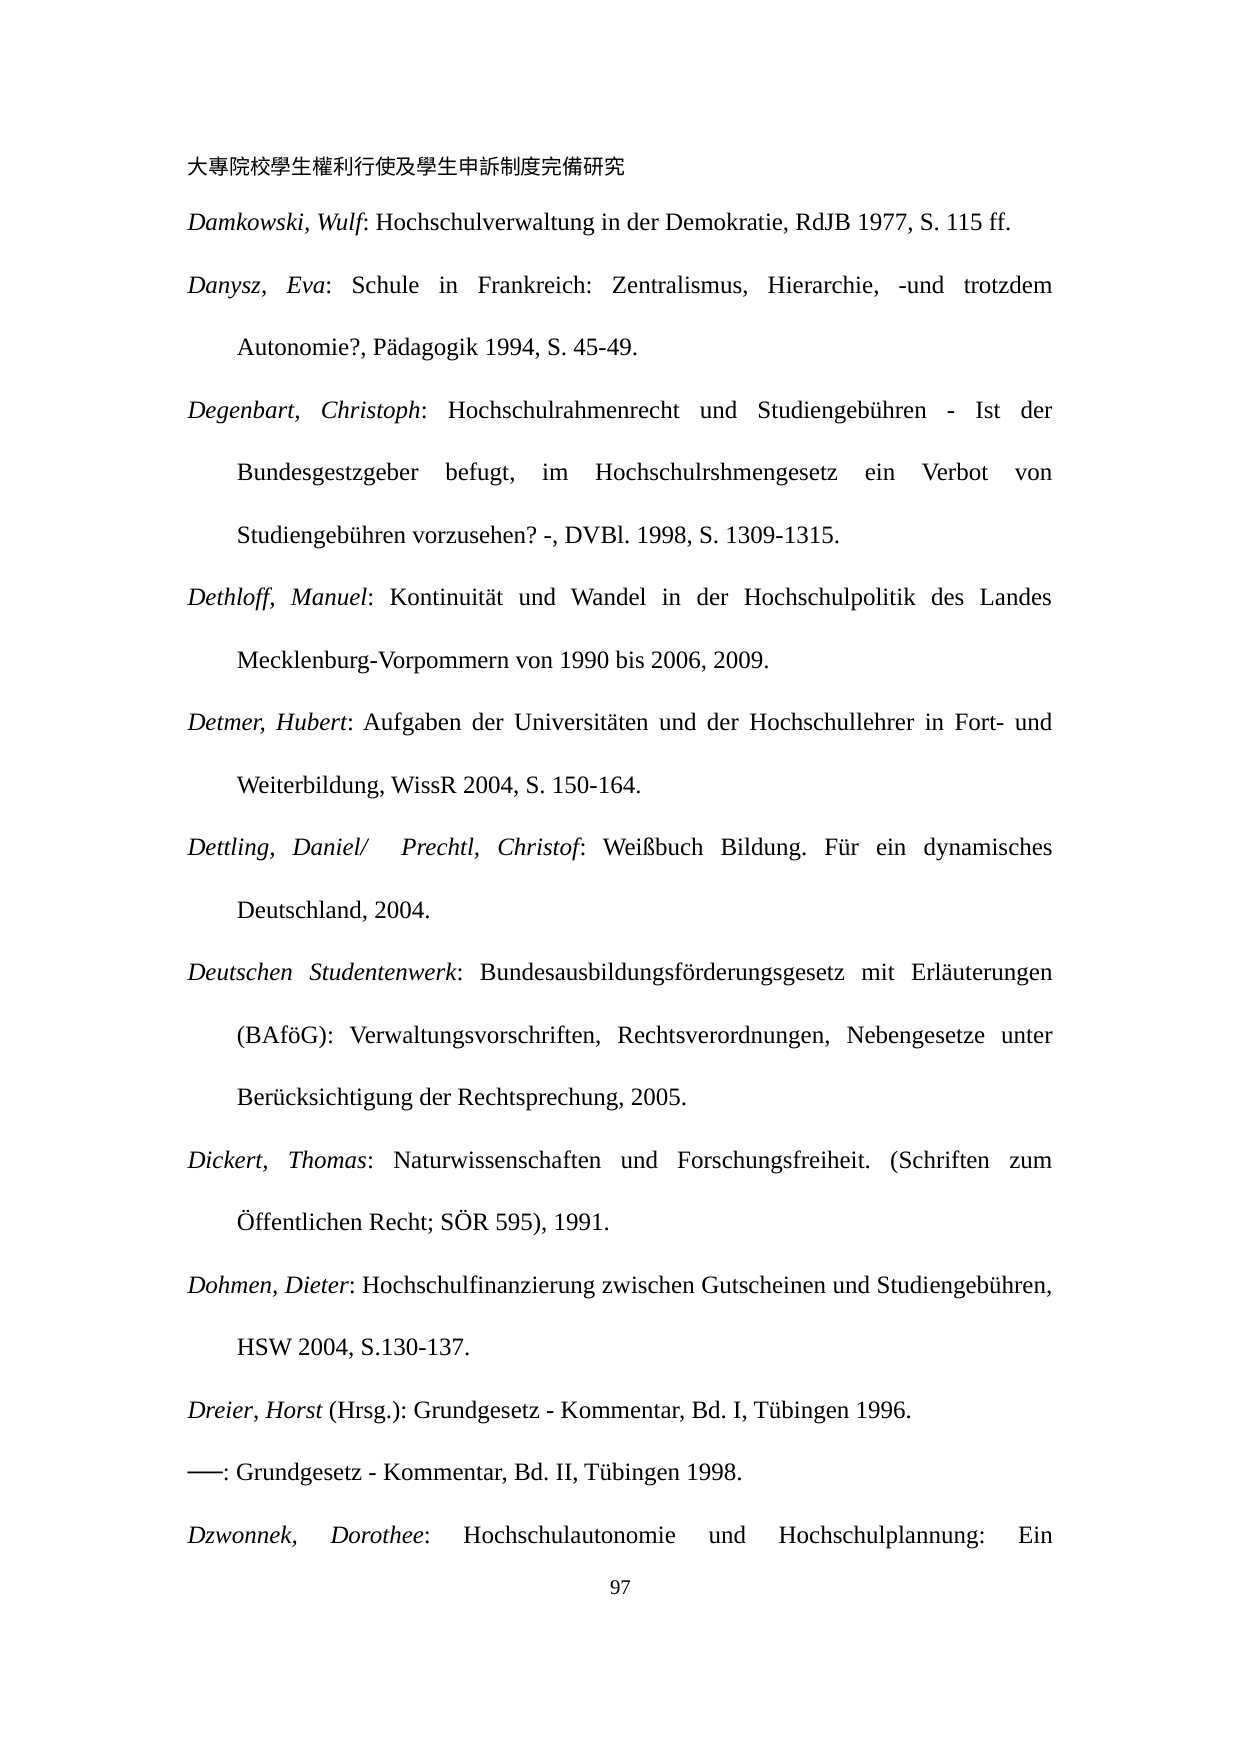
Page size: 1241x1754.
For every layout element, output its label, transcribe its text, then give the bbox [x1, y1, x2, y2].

text Dethloff, Manuel: Kontinuität und Wandel in der Hochschulpolitik des Landes Mecklenburg-Vorpommern von 1990 bis 2006, 2009. [187, 555, 1053, 680]
text Danysz, Eva: Schule in Frankreich: Zentralismus, Hierarchie, -und trotzdem Autonomie?, Pädagogik 1994, S. 45-49. [187, 243, 1053, 368]
text Dickert, Thomas: Naturwissenschaften und Forschungsfreiheit. (Schriften zum Öffentlichen Recht; SÖR 595), 1991. [187, 1118, 1053, 1243]
text ──: Grundgesetz - Kommentar, Bd. II, Tübingen 1998. [187, 1430, 1053, 1493]
text Deutschen Studentenwerk: Bundesausbildungsförderungsgesetz mit Erläuterungen (BAföG): Verwaltungsvorschriften, Rechtsverordnungen, Nebengesetze unter Berücksichtigung der Rechtsprechung, 2005. [187, 930, 1053, 1118]
text Dohmen, Dieter: Hochschulfinanzierung zwischen Gutscheinen und Studiengebühren, HSW 2004, S.130-137. [187, 1243, 1053, 1368]
text Degenbart, Christoph: Hochschulrahmenrecht und Studiengebühren - Ist der Bundesgestzgeber befugt, im Hochschulrshmengesetz ein Verbot von Studiengebühren vorzusehen? -, DVBl. 1998, S. 1309-1315. [187, 368, 1053, 555]
text Dettling, Daniel/ Prechtl, Christof: Weißbuch Bildung. Für ein dynamisches Deutschland, 2004. [187, 805, 1053, 930]
text Detmer, Hubert: Aufgaben der Universitäten und der Hochschullehrer in Fort- und Weiterbildung, WissR 2004, S. 150-164. [187, 680, 1053, 805]
text Dzwonnek, Dorothee: Hochschulautonomie und Hochschulplannung: Ein [187, 1493, 1053, 1555]
text Damkowski, Wulf: Hochschulverwaltung in der Demokratie, RdJB 1977, S. 115 ff. [187, 180, 1053, 243]
text Dreier, Horst (Hrsg.): Grundgesetz - Kommentar, Bd. I, Tübingen 1996. [187, 1368, 1053, 1430]
